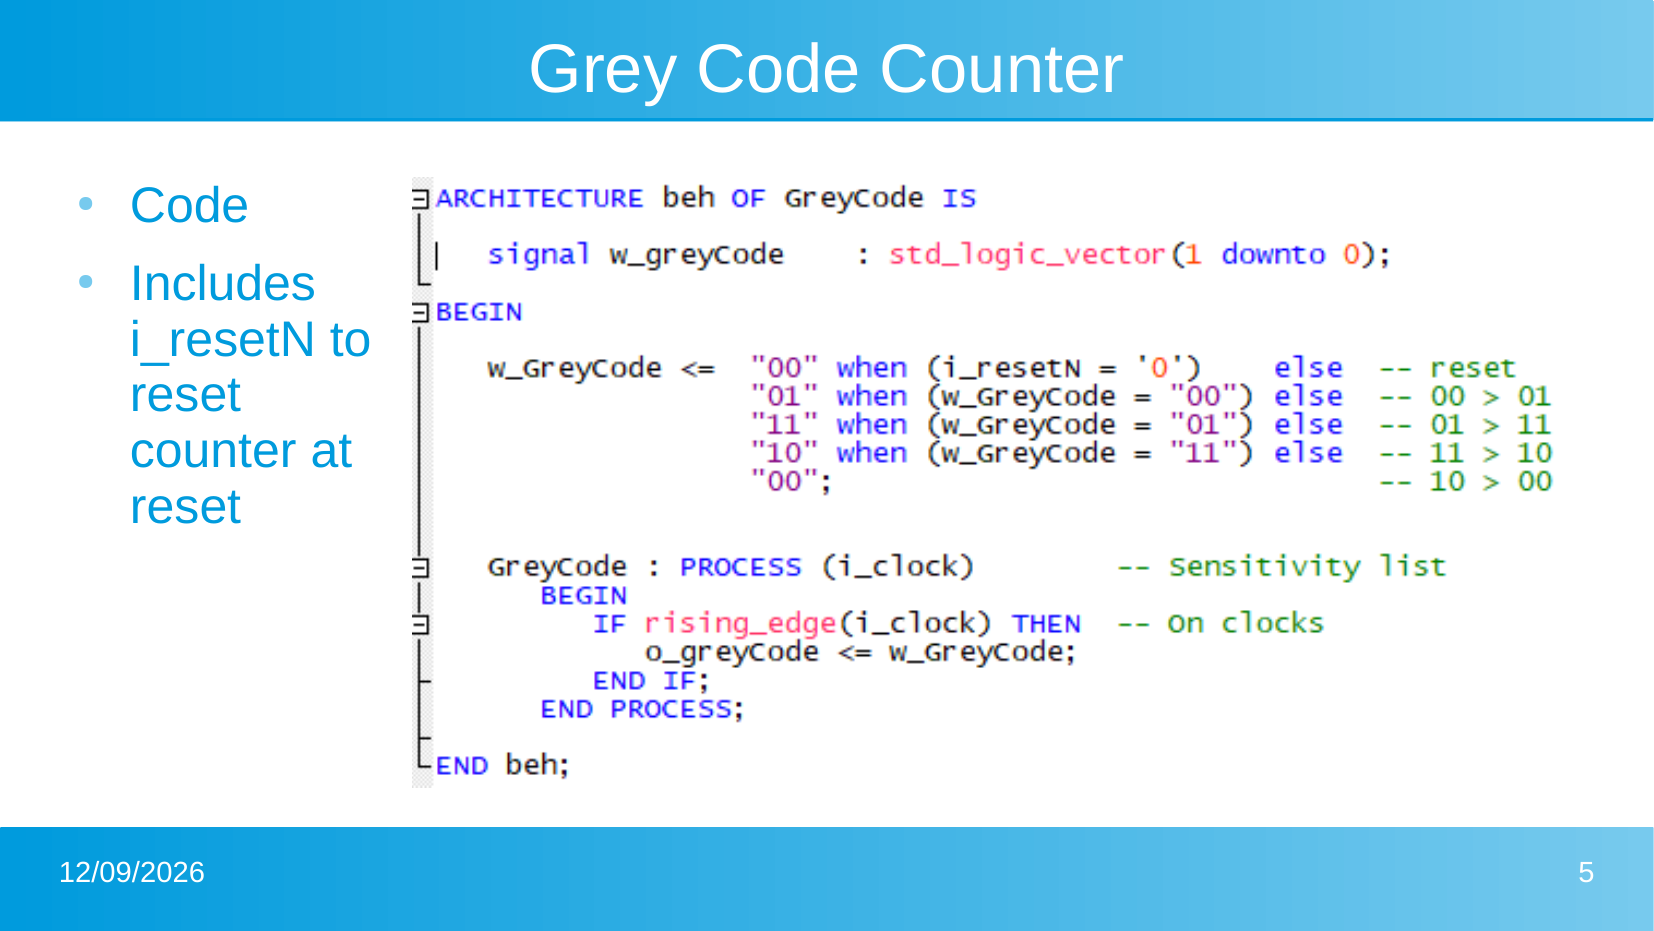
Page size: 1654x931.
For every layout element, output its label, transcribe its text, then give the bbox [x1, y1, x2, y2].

picture [412, 177, 1573, 788]
list Code Includes i_resetN to reset counter at reset [59, 177, 412, 768]
title Grey Code Counter [59, 29, 1595, 108]
